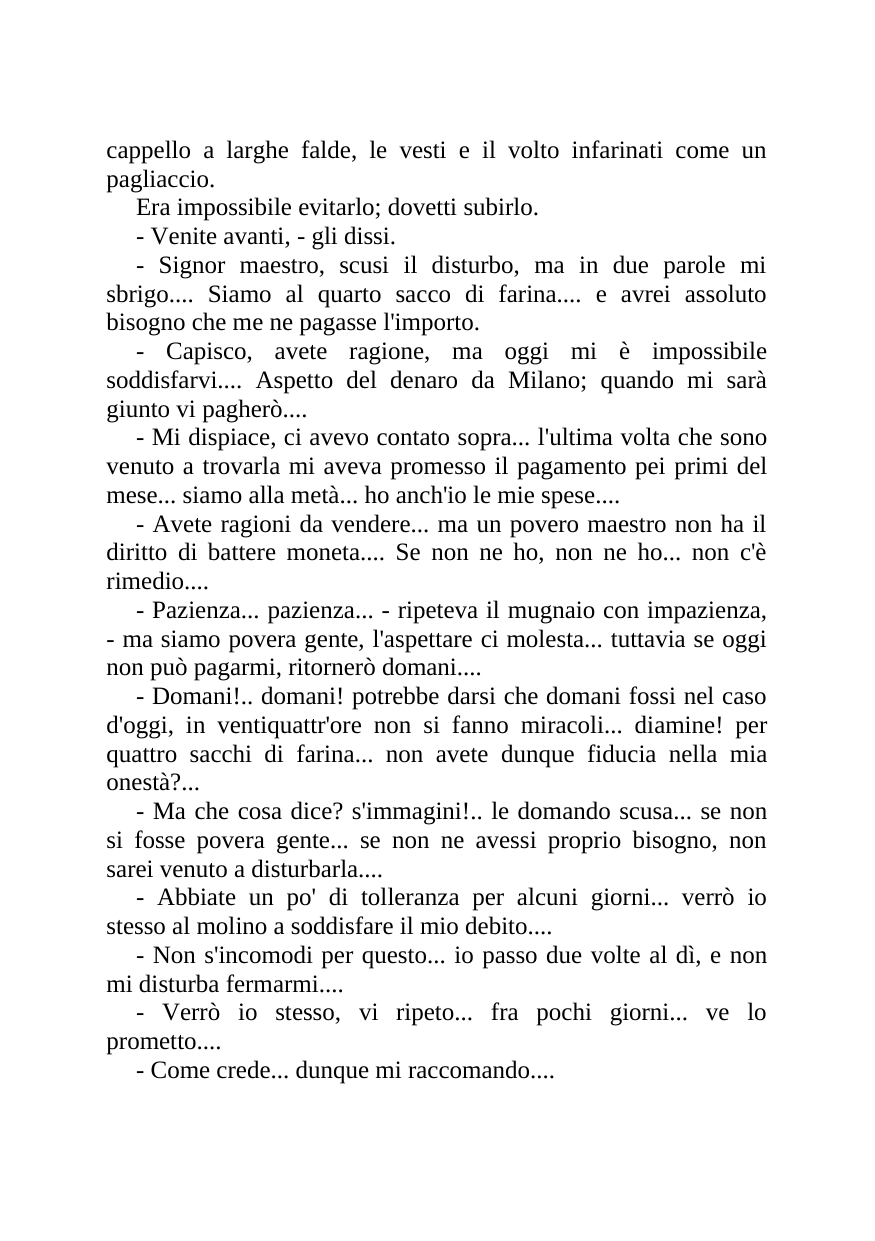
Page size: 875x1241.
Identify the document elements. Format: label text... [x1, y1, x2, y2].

text - Venite avanti, - gli dissi. [106, 221, 768, 250]
text Era impossibile evitarlo; dovetti subirlo. [106, 192, 768, 221]
text - Pazienza... pazienza... - ripeteva il mugnaio con impazienza, - ma siamo povera gente, l'aspettare ci molesta... tuttavia se oggi non può pagarmi, ritornerò domani.... [106, 595, 768, 681]
text - Verrò io stesso, vi ripeto... fra pochi giorni... ve lo prometto.... [106, 997, 768, 1055]
text - Domani!.. domani! potrebbe darsi che domani fossi nel caso d'oggi, in ventiquattr'ore non si fanno miracoli... diamine! per quattro sacchi di farina... non avete dunque fiducia nella mia onestà?... [106, 681, 768, 796]
text cappello a larghe falde, le vesti e il volto infarinati come un pagliaccio. [106, 135, 768, 192]
text - Signor maestro, scusi il disturbo, ma in due parole mi sbrigo.... Siamo al quarto sacco di farina.... e avrei assoluto bisogno che me ne pagasse l'importo. [106, 250, 768, 336]
text - Abbiate un po' di tolleranza per alcuni giorni... verrò io stesso al molino a soddisfare il mio debito.... [106, 882, 768, 940]
text - Mi dispiace, ci avevo contato sopra... l'ultima volta che sono venuto a trovarla mi aveva promesso il pagamento pei primi del mese... siamo alla metà... ho anch'io le mie spese.... [106, 422, 768, 509]
text - Non s'incomodi per questo... io passo due volte al dì, e non mi disturba fermarmi.... [106, 940, 768, 997]
text - Ma che cosa dice? s'immagini!.. le domando scusa... se non si fosse povera gente... se non ne avessi proprio bisogno, non sarei venuto a disturbarla.... [106, 796, 768, 882]
text - Come crede... dunque mi raccomando.... [106, 1055, 768, 1084]
text - Avete ragioni da vendere... ma un povero maestro non ha il diritto di battere moneta.... Se non ne ho, non ne ho... non c'è rimedio.... [106, 509, 768, 595]
text - Capisco, avete ragione, ma oggi mi è impossibile soddisfarvi.... Aspetto del denaro da Milano; quando mi sarà giunto vi pagherò.... [106, 336, 768, 422]
